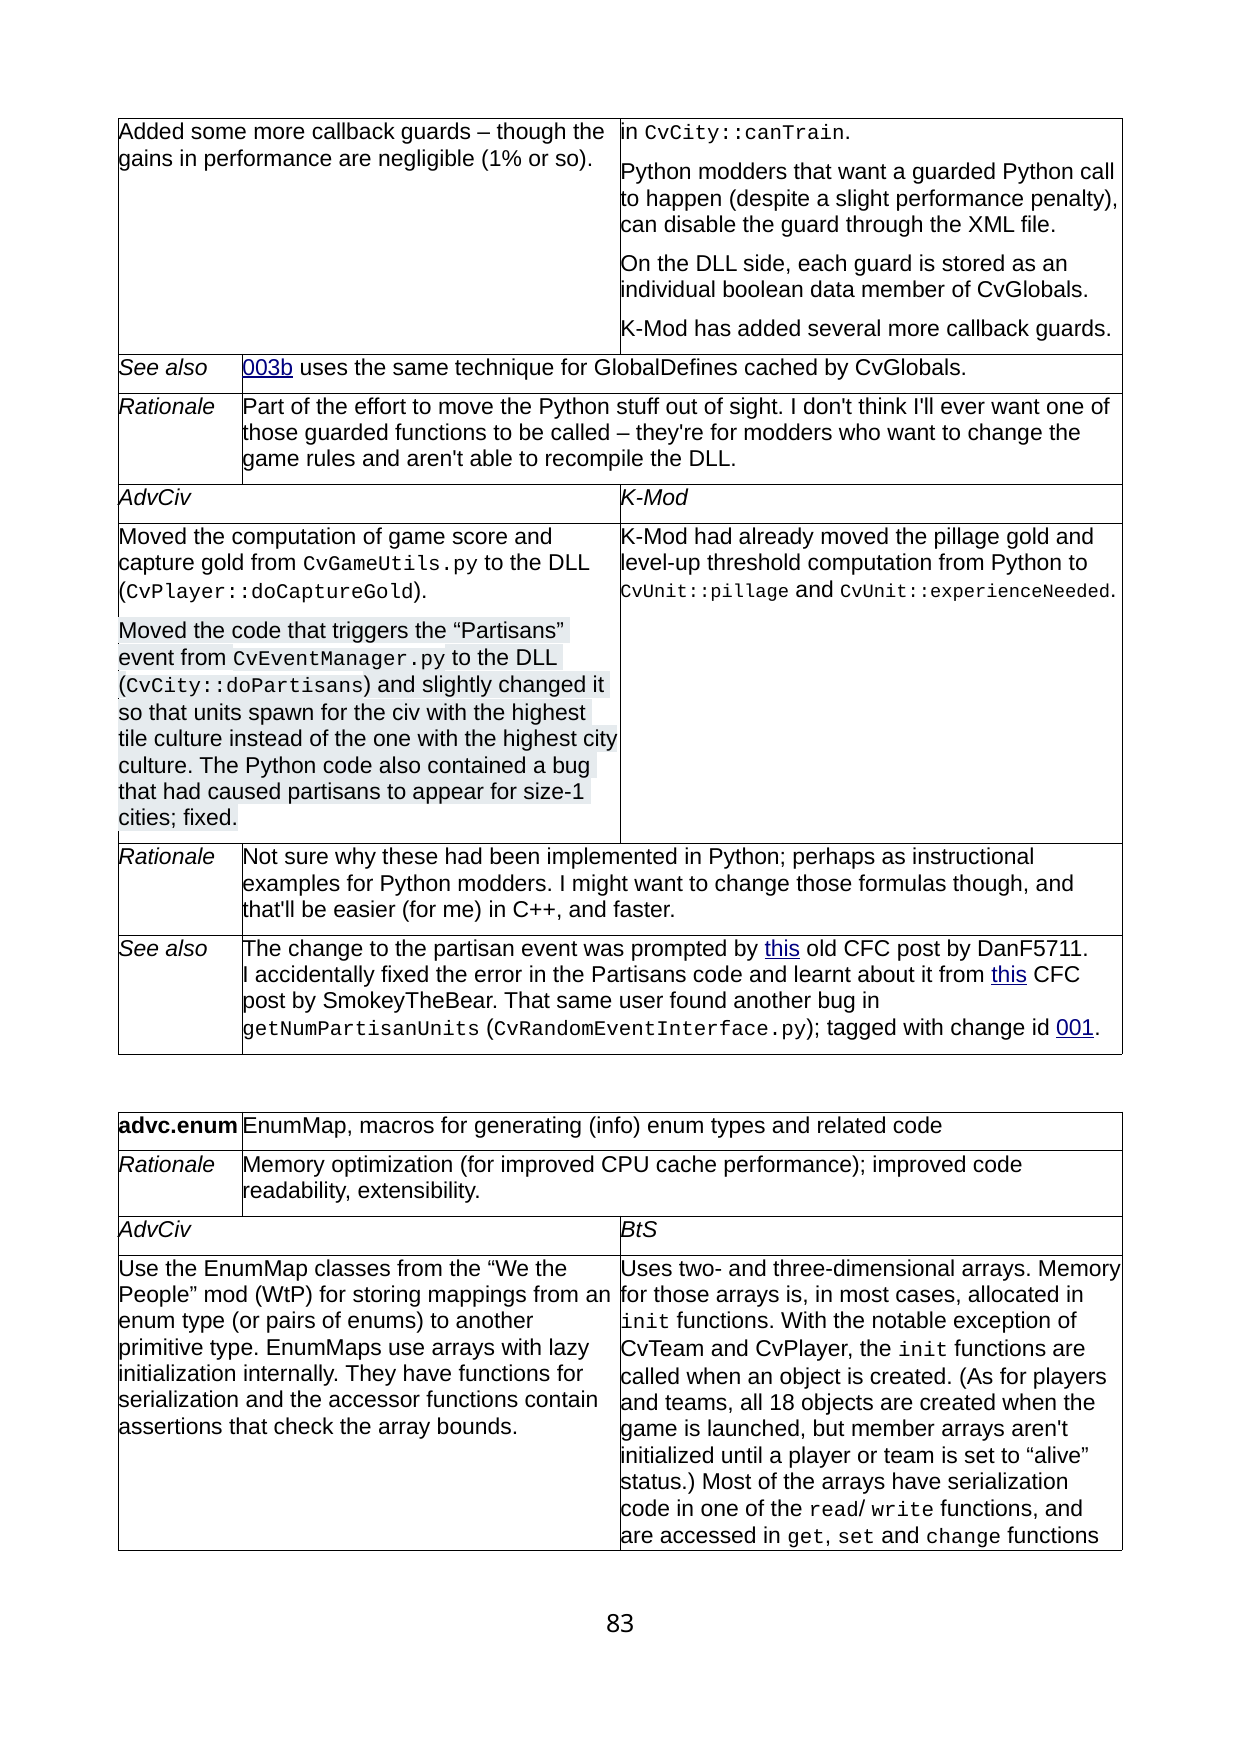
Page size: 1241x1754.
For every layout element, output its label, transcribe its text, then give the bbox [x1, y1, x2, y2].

table_cell Moved the computation of game score and capture gold from CvGameUtils.py to the DLL (CvPlayer::doCaptureGold). Moved the code that triggers the “Partisans” event from CvEventManager.py to the DLL (CvCity::doPartisans) and slightly changed it so that units spawn for the civ with the highest tile culture instead of the one with the highest city culture. The Python code also contained a bug that had caused partisans to appear for size-1 cities; fixed. [119, 524, 620, 843]
table_cell AdvCiv [119, 485, 620, 523]
table_cell Rationale [119, 394, 242, 484]
table_cell BtS [621, 1217, 1122, 1254]
table_cell Use the EnumMap classes from the “We the People” mod (WtP) for storing mappings from an enum type (or pairs of enums) to another primitive type. EnumMaps use arrays with lazy initialization internally. They have functions for serialization and the accessor functions contain assertions that check the array bounds. [119, 1256, 620, 1550]
table_cell Not sure why these had been implemented in Python; perhaps as instructional examples for Python modders. I might want to change those formulas though, and that'll be easier (for me) in C++, and faster. [243, 844, 1122, 935]
table_cell Memory optimization (for improved CPU cache performance); improved code readability, extensibility. [243, 1151, 1122, 1216]
table_cell The change to the partisan event was prompted by this old CFC post by DanF5711. I accidentally fixed the error in the Partisans code and learnt about it from this CFC post by SmokeyTheBear. That same user found another bug in getNumPartisanUnits (CvRandomEventInterface.py); tagged with change id 001. [243, 936, 1122, 1054]
table_cell Rationale [119, 1151, 242, 1216]
table_cell in CvCity::canTrain. Python modders that want a guarded Python call to happen (despite a slight performance penalty), can disable the guard through the XML file. On the DLL side, each guard is stored as an individual boolean data member of CvGlobals. K-Mod has added several more callback guards. [621, 119, 1122, 354]
table_cell 003b uses the same technique for GlobalDefines cached by CvGlobals. [243, 355, 1122, 392]
table_cell K-Mod had already moved the pillage gold and level-up threshold computation from Python to CvUnit::pillage and CvUnit::experienceNeeded. [621, 524, 1122, 843]
table_cell See also [119, 936, 242, 1054]
table_cell AdvCiv [119, 1217, 620, 1254]
table_cell K-Mod [621, 485, 1122, 523]
table_cell Added some more callback guards – though the gains in performance are negligible (1% or so). [119, 119, 620, 354]
table_cell Part of the effort to move the Python stuff out of sight. I don't think I'll ever want one of those guarded functions to be called – they're for modders who want to change the game rules and aren't able to recompile the DLL. [243, 394, 1122, 484]
table_header EnumMap, macros for generating (info) enum types and related code [243, 1113, 1122, 1150]
table_cell Uses two- and three-dimensional arrays. Memory for those arrays is, in most cases, allocated in init functions. With the notable exception of CvTeam and CvPlayer, the init functions are called when an object is created. (As for players and teams, all 18 objects are created when the game is launched, but member arrays aren't initialized until a player or team is set to “alive” status.) Most of the arrays have serialization code in one of the read/ write functions, and are accessed in get, set and change functions [621, 1256, 1122, 1550]
table_cell Rationale [119, 844, 242, 935]
table_cell See also [119, 355, 242, 392]
table_header advc.enum [119, 1113, 242, 1150]
